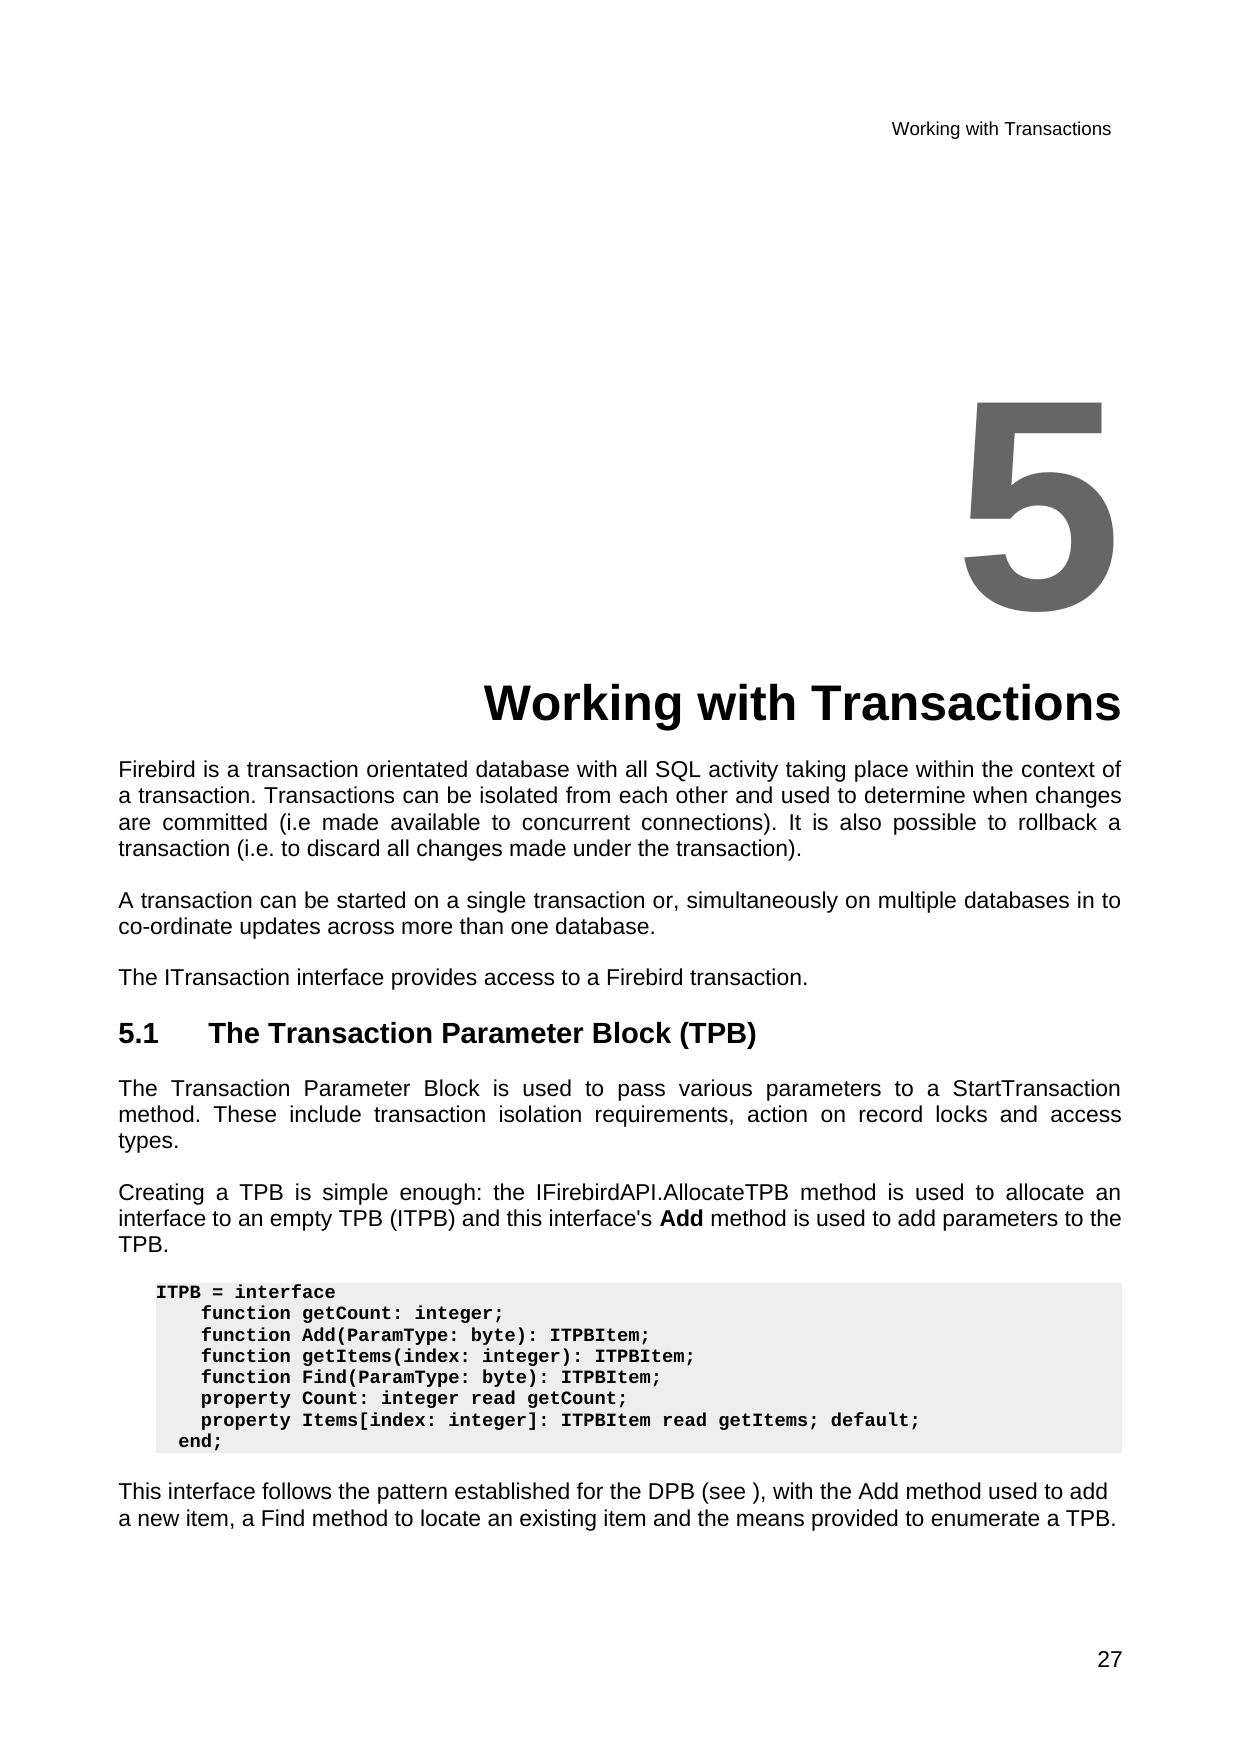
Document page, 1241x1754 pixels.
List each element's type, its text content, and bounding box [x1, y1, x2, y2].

text property Count: integer read getCount; [156, 1389, 1122, 1410]
text The Transaction Parameter Block is used to pass various parameters to a StartTransaction method. These include transaction isolation requirements, action on record locks and access types. [118, 1075, 1122, 1154]
text Firebird is a transaction orientated database with all SQL activity taking place within the context of a transaction. Transactions can be isolated from each other and used to determine when changes are committed (i.e made available to concurrent connections). It is also possible to rollback a transaction (i.e. to discard all changes made under the transaction). [118, 756, 1122, 862]
text This interface follows the pattern established for the DPB (see ), with the Add method used to add a new item, a Find method to locate an existing item and the means provided to enumerate a TPB. [118, 1478, 1122, 1531]
text function getItems(index: integer): ITPBItem; [156, 1347, 1122, 1368]
text ITPB = interface [156, 1283, 1122, 1304]
text Creating a TPB is simple enough: the IFirebirdAPI.AllocateTPB method is used to allocate an interface to an empty TPB (ITPB) and this interface's Add method is used to add parameters to the TPB. [118, 1179, 1122, 1258]
text end; [156, 1432, 1122, 1453]
text A transaction can be started on a single transaction or, simultaneously on multiple databases in to co-ordinate updates across more than one database. [118, 887, 1122, 939]
text function Find(ParamType: byte): ITPBItem; [156, 1368, 1122, 1389]
text The ITransaction interface provides access to a Firebird transaction. [118, 964, 1122, 991]
subtitle Working with Transactions [81, 328, 1122, 731]
subtitle The Transaction Parameter Block (TPB) [118, 1016, 1122, 1049]
text function Add(ParamType: byte): ITPBItem; [156, 1325, 1122, 1347]
text property Items[index: integer]: ITPBItem read getItems; default; [156, 1410, 1122, 1432]
text function getCount: integer; [156, 1304, 1122, 1325]
